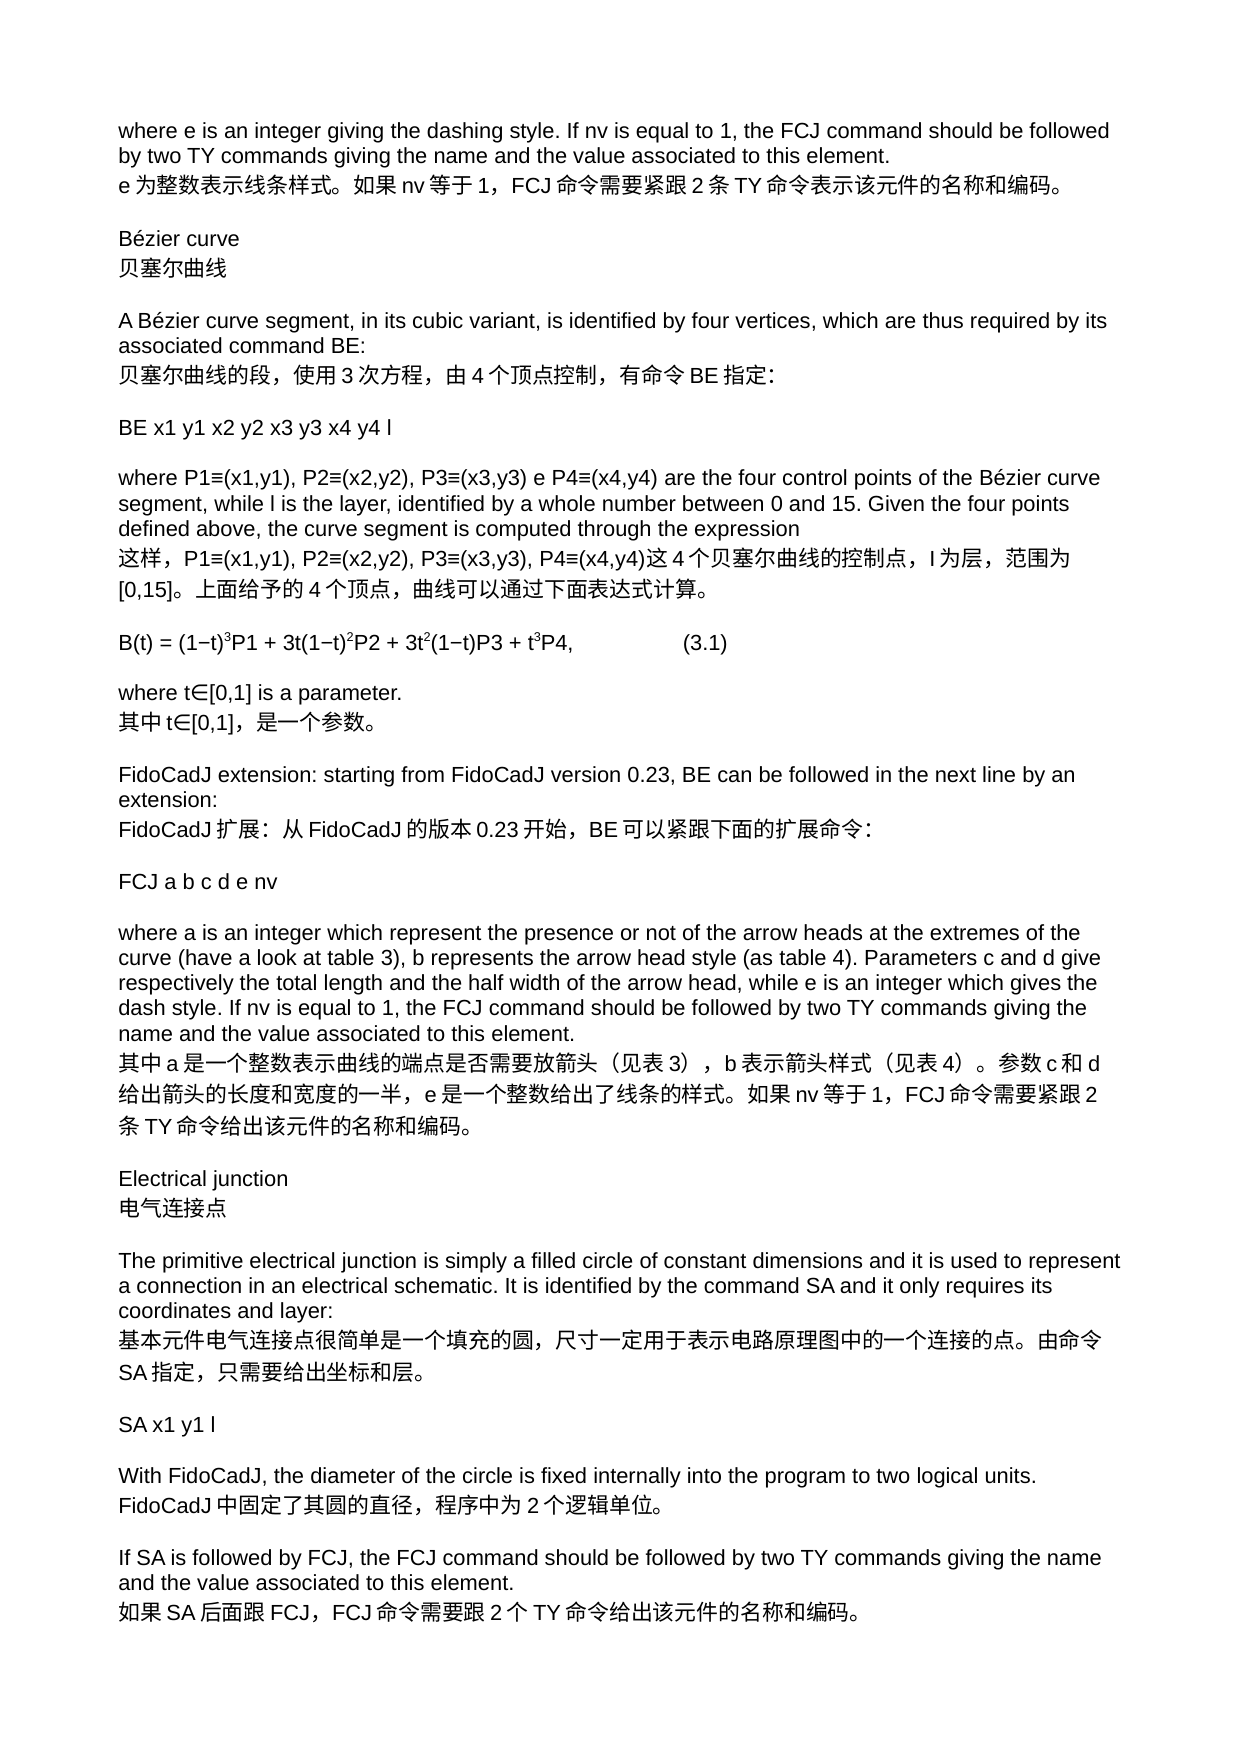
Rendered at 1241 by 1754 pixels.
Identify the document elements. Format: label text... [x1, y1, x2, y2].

text where t∈[0,1] is a parameter. [118, 680, 1122, 705]
text 这样，P1≡(x1,y1), P2≡(x2,y2), P3≡(x3,y3), P4≡(x4,y4)这4个贝塞尔曲线的控制点，I为层，范围为[0,15]。上面给予的4个顶点，曲线可以通过下面表达式计算。 [118, 541, 1122, 604]
text 基本元件电气连接点很简单是一个填充的圆，尺寸一定用于表示电路原理图中的一个连接的点。由命令SA指定，只需要给出坐标和层。 [118, 1323, 1122, 1387]
text With FidoCadJ, the diameter of the circle is fixed internally into the program to two logical units. [118, 1462, 1122, 1488]
text 其中t∈[0,1]，是一个参数。 [118, 705, 1122, 737]
text If SA is followed by FCJ, the FCJ command should be followed by two TY commands giving the name and the value associated to this element. [118, 1544, 1122, 1595]
text e为整数表示线条样式。如果nv等于1，FCJ命令需要紧跟2条TY命令表示该元件的名称和编码。 [118, 168, 1122, 200]
text B(t) = (1−t)3P1 + 3t(1−t)2P2 + 3t2(1−t)P3 + t3P4, (3.1) [118, 629, 1122, 654]
text FidoCadJ extension: starting from FidoCadJ version 0.23, BE can be followed in the next line by an extension: [118, 762, 1122, 812]
text 其中a是一个整数表示曲线的端点是否需要放箭头（见表3），b表示箭头样式（见表4）。参数c和d给出箭头的长度和宽度的一半，e是一个整数给出了线条的样式。如果nv等于1，FCJ命令需要紧跟2条TY命令给出该元件的名称和编码。 [118, 1046, 1122, 1141]
text SA x1 y1 l [118, 1412, 1122, 1437]
text 如果SA后面跟FCJ，FCJ命令需要跟2个TY命令给出该元件的名称和编码。 [118, 1595, 1122, 1627]
text where P1≡(x1,y1), P2≡(x2,y2), P3≡(x3,y3) e P4≡(x4,y4) are the four control points of the Bézier curve segment, while l is the layer, identified by a whole number between 0 and 15. Given the four points defined above, the curve segment is computed through the expression [118, 465, 1122, 541]
text 贝塞尔曲线 [118, 251, 1122, 282]
text 贝塞尔曲线的段，使用3次方程，由4个顶点控制，有命令BE指定： [118, 358, 1122, 389]
text FidoCadJ中固定了其圆的直径，程序中为2个逻辑单位。 [118, 1488, 1122, 1519]
text where e is an integer giving the dashing style. If nv is equal to 1, the FCJ command should be followed by two TY commands giving the name and the value associated to this element. [118, 118, 1122, 168]
text FCJ a b c d e nv [118, 869, 1122, 894]
text 电气连接点 [118, 1191, 1122, 1223]
text The primitive electrical junction is simply a filled circle of constant dimensions and it is used to represent a connection in an electrical schematic. It is identified by the command SA and it only requires its coordinates and layer: [118, 1248, 1122, 1323]
text BE x1 y1 x2 y2 x3 y3 x4 y4 l [118, 415, 1122, 440]
text Electrical junction [118, 1166, 1122, 1191]
text Bézier curve [118, 225, 1122, 251]
text where a is an integer which represent the presence or not of the arrow heads at the extremes of the curve (have a look at table 3), b represents the arrow head style (as table 4). Parameters c and d give respectively the total length and the half width of the arrow head, while e is an integer which gives the dash style. If nv is equal to 1, the FCJ command should be followed by two TY commands giving the name and the value associated to this element. [118, 919, 1122, 1046]
text FidoCadJ扩展：从FidoCadJ的版本0.23开始，BE可以紧跟下面的扩展命令： [118, 812, 1122, 844]
text A Bézier curve segment, in its cubic variant, is identified by four vertices, which are thus required by its associated command BE: [118, 307, 1122, 358]
